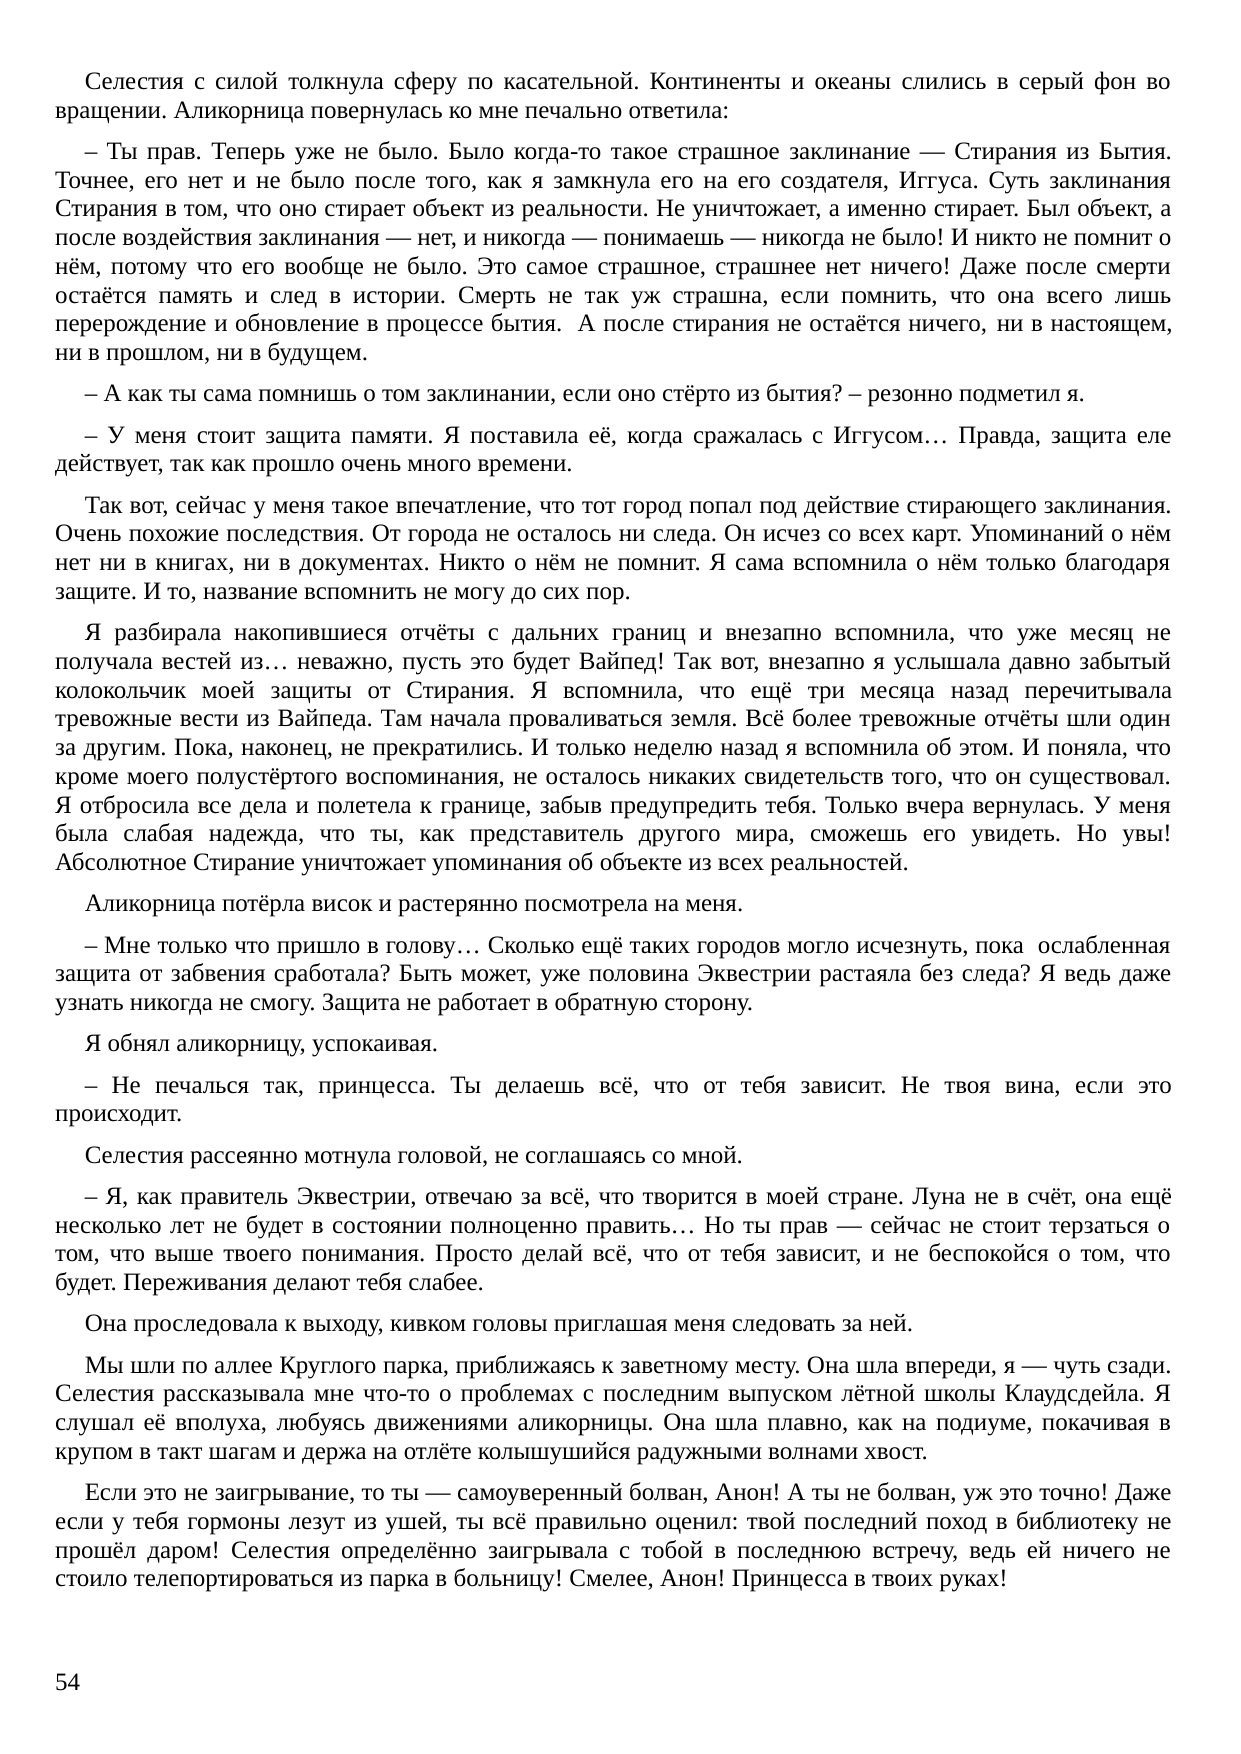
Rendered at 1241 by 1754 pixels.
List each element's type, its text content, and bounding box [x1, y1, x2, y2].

text – У меня стоит защита памяти. Я поставила её, когда сражалась с Иггусом… Правда, защита еле действует, так как прошло очень много времени. [55, 420, 1173, 477]
text Селестия рассеянно мотнула головой, не соглашаясь со мной. [55, 1140, 1173, 1168]
text – Мне только что пришло в голову… Сколько ещё таких городов могло исчезнуть, пока ослабленная защита от забвения сработала? Быть может, уже половина Эквестрии растаяла без следа? Я ведь даже узнать никогда не смогу. Защита не работает в обратную сторону. [55, 930, 1173, 1016]
text Если это не заигрывание, то ты — самоуверенный болван, Анон! А ты не болван, уж это точно! Даже если у тебя гормоны лезут из ушей, ты всё правильно оценил: твой последний поход в библиотеку не прошёл даром! Селестия определённо заигрывала с тобой в последнюю встречу, ведь ей ничего не стоило телепортироваться из парка в больницу! Смелее, Анон! Принцесса в твоих руках! [55, 1477, 1173, 1592]
text – Не печалься так, принцесса. Ты делаешь всё, что от тебя зависит. Не твоя вина, если это происходит. [55, 1070, 1173, 1127]
text Я разбирала накопившиеся отчёты с дальних границ и внезапно вспомнила, что уже месяц не получала вестей из… неважно, пусть это будет Вайпед! Так вот, внезапно я услышала давно забытый колокольчик моей защиты от Стирания. Я вспомнила, что ещё три месяца назад перечитывала тревожные вести из Вайпеда. Там начала проваливаться земля. Всё более тревожные отчёты шли один за другим. Пока, наконец, не прекратились. И только неделю назад я вспомнила об этом. И поняла, что кроме моего полустёртого воспоминания, не осталось никаких свидетельств того, что он существовал. Я отбросила все дела и полетела к границе, забыв предупредить тебя. Только вчера вернулась. У меня была слабая надежда, что ты, как представитель другого мира, сможешь его увидеть. Но увы! Абсолютное Стирание уничтожает упоминания об объекте из всех реальностей. [55, 617, 1173, 876]
text – Я, как правитель Эквестрии, отвечаю за всё, что творится в моей стране. Луна не в счёт, она ещё несколько лет не будет в состоянии полноценно править… Но ты прав — сейчас не стоит терзаться о том, что выше твоего понимания. Просто делай всё, что от тебя зависит, и не беспокойся о том, что будет. Переживания делают тебя слабее. [55, 1181, 1173, 1296]
text Она проследовала к выходу, кивком головы приглашая меня следовать за ней. [55, 1308, 1173, 1337]
text – А как ты сама помнишь о том заклинании, если оно стёрто из бытия? – резонно подметил я. [55, 378, 1173, 407]
text Мы шли по аллее Круглого парка, приближаясь к заветному месту. Она шла впереди, я — чуть cзади. Селестия рассказывала мне что-то о проблемах с последним выпуском лётной школы Клаудсдейла. Я слушал её вполуха, любуясь движениями аликорницы. Она шла плавно, как на подиуме, покачивая в крупом в такт шагам и держа на отлёте колышушийся радужными волнами хвост. [55, 1350, 1173, 1465]
text – Ты прав. Теперь уже не было. Было когда-то такое страшное заклинание — Стирания из Бытия. Точнее, его нет и не было после того, как я замкнула его на его создателя, Иггуса. Суть заклинания Стирания в том, что оно стирает объект из реальности. Не уничтожает, а именно стирает. Был объект, а после воздействия заклинания — нет, и никогда — понимаешь — никогда не было! И никто не помнит о нём, потому что его вообще не было. Это самое страшное, страшнее нет ничего! Даже после смерти остаётся память и след в истории. Смерть не так уж страшна, если помнить, что она всего лишь перерождение и обновление в процессе бытия. А после стирания не остаётся ничего, ни в настоящем, ни в прошлом, ни в будущем. [55, 136, 1173, 366]
text Аликорница потёрла висок и растерянно посмотрела на меня. [55, 888, 1173, 917]
text Селестия с силой толкнула сферу по касательной. Континенты и океаны слились в серый фон во вращении. Аликорница повернулась ко мне печально ответила: [55, 66, 1173, 123]
text Так вот, сейчас у меня такое впечатление, что тот город попал под действие стирающего заклинания. Очень похожие последствия. От города не осталось ни следа. Он исчез со всех карт. Упоминаний о нём нет ни в книгах, ни в документах. Никто о нём не помнит. Я сама вспомнила о нём только благодаря защите. И то, название вспомнить не могу до сих пор. [55, 490, 1173, 605]
text Я обнял аликорницу, успокаивая. [55, 1028, 1173, 1057]
